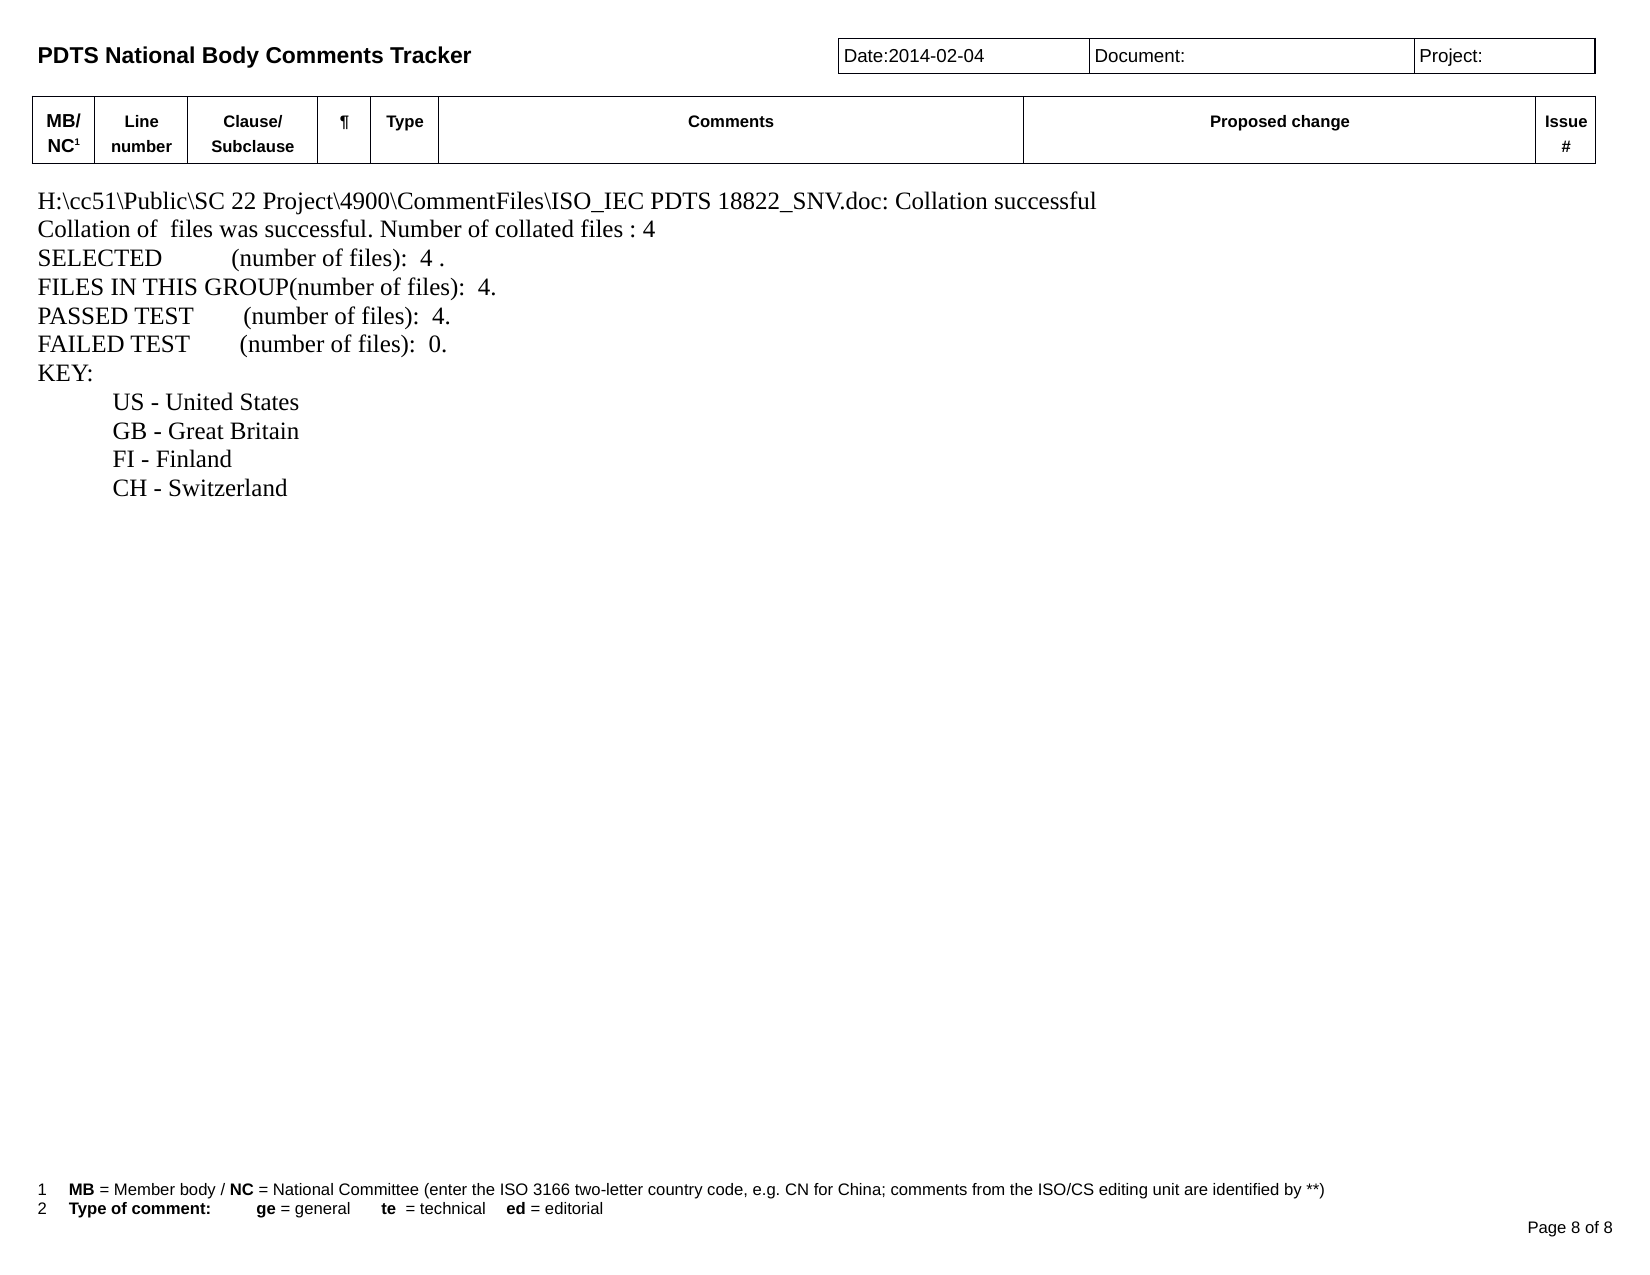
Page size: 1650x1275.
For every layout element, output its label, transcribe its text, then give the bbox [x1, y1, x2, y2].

text FI - Finland [37, 444, 1612, 473]
text FAILED TEST (number of files): 0. [37, 329, 1612, 358]
text H:\cc51\Public\SC 22 Project\4900\CommentFiles\ISO_IEC PDTS 18822_SNV.doc: Collation successful [37, 186, 1612, 214]
text PASSED TEST (number of files): 4. [37, 301, 1612, 329]
text KEY: [37, 358, 1612, 387]
text FILES IN THIS GROUP(number of files): 4. [37, 272, 1612, 301]
text Collation of files was successful. Number of collated files : 4 [37, 214, 1612, 243]
text US - United States [37, 387, 1612, 416]
text GB - Great Britain [37, 416, 1612, 444]
text CH - Switzerland [37, 473, 1612, 502]
text SELECTED (number of files): 4 . [37, 243, 1612, 272]
